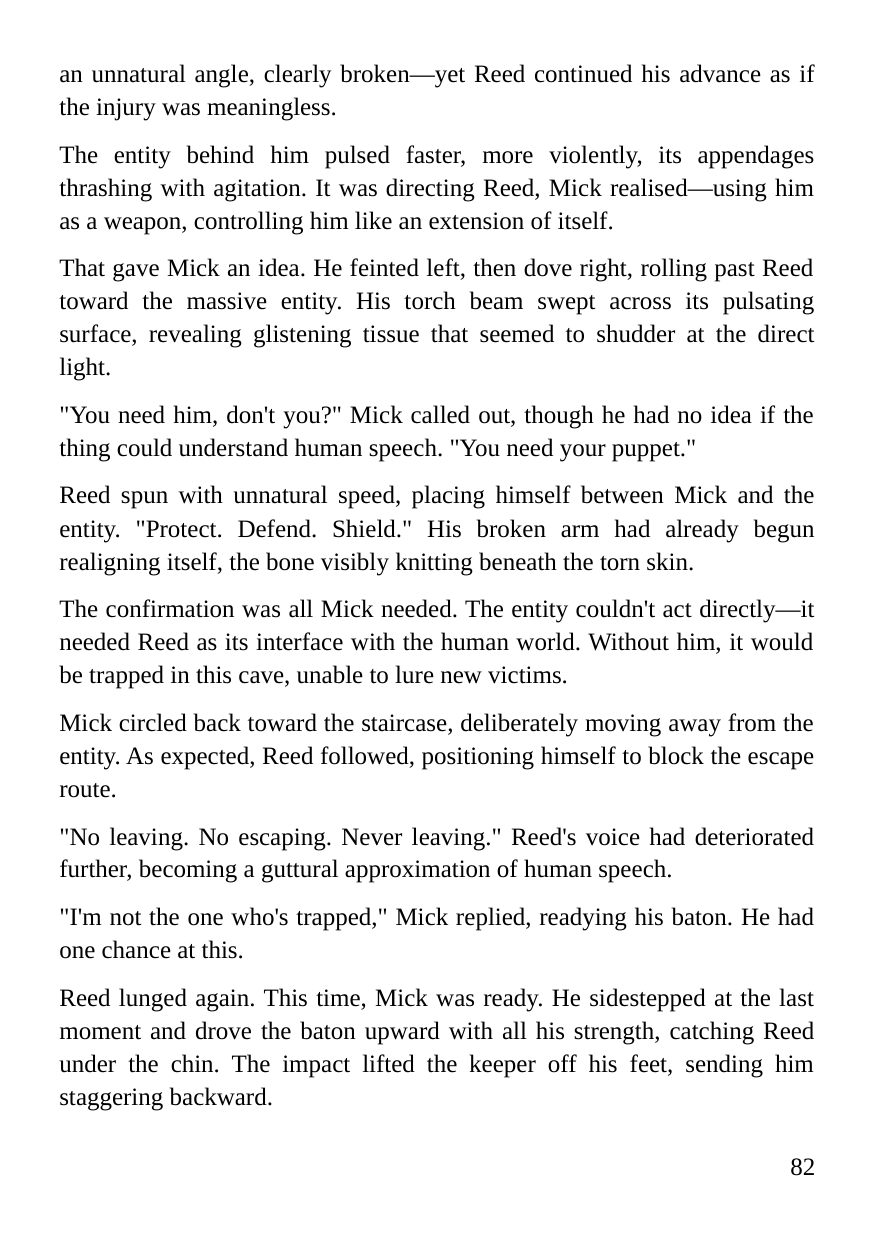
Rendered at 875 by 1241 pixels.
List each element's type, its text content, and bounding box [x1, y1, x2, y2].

text an unnatural angle, clearly broken—yet Reed continued his advance as if the injury was meaningless. [59, 59, 815, 121]
text "You need him, don't you?" Mick called out, though he had no idea if the thing could understand human speech. "You need your puppet." [59, 400, 815, 462]
text The entity behind him pulsed faster, more violently, its appendages thrashing with agitation. It was directing Reed, Mick realised—using him as a weapon, controlling him like an extension of itself. [59, 140, 815, 234]
text Reed spun with unnatural speed, placing himself between Mick and the entity. "Protect. Defend. Shield." His broken arm had already begun realigning itself, the bone visibly knitting beneath the torn skin. [59, 481, 815, 575]
text Reed lunged again. This time, Mick was ready. He sidestepped at the last moment and drove the baton upward with all his strength, catching Reed under the chin. The impact lifted the keeper off his feet, sending him staggering backward. [59, 983, 815, 1111]
text That gave Mick an idea. He feinted left, then dove right, rolling past Reed toward the massive entity. His torch beam swept across its pulsating surface, revealing glistening tissue that seemed to shudder at the direct light. [59, 253, 815, 381]
text Mick circled back toward the staircase, deliberately moving away from the entity. As expected, Reed followed, positioning himself to block the escape route. [59, 708, 815, 803]
text The confirmation was all Mick needed. The entity couldn't act directly—it needed Reed as its interface with the human world. Without him, it would be trapped in this cave, unable to lure new victims. [59, 594, 815, 689]
text "No leaving. No escaping. Never leaving." Reed's voice had deteriorated further, becoming a guttural approximation of human speech. [59, 822, 815, 883]
text "I'm not the one who's trapped," Mick replied, readying his baton. He had one chance at this. [59, 902, 815, 964]
